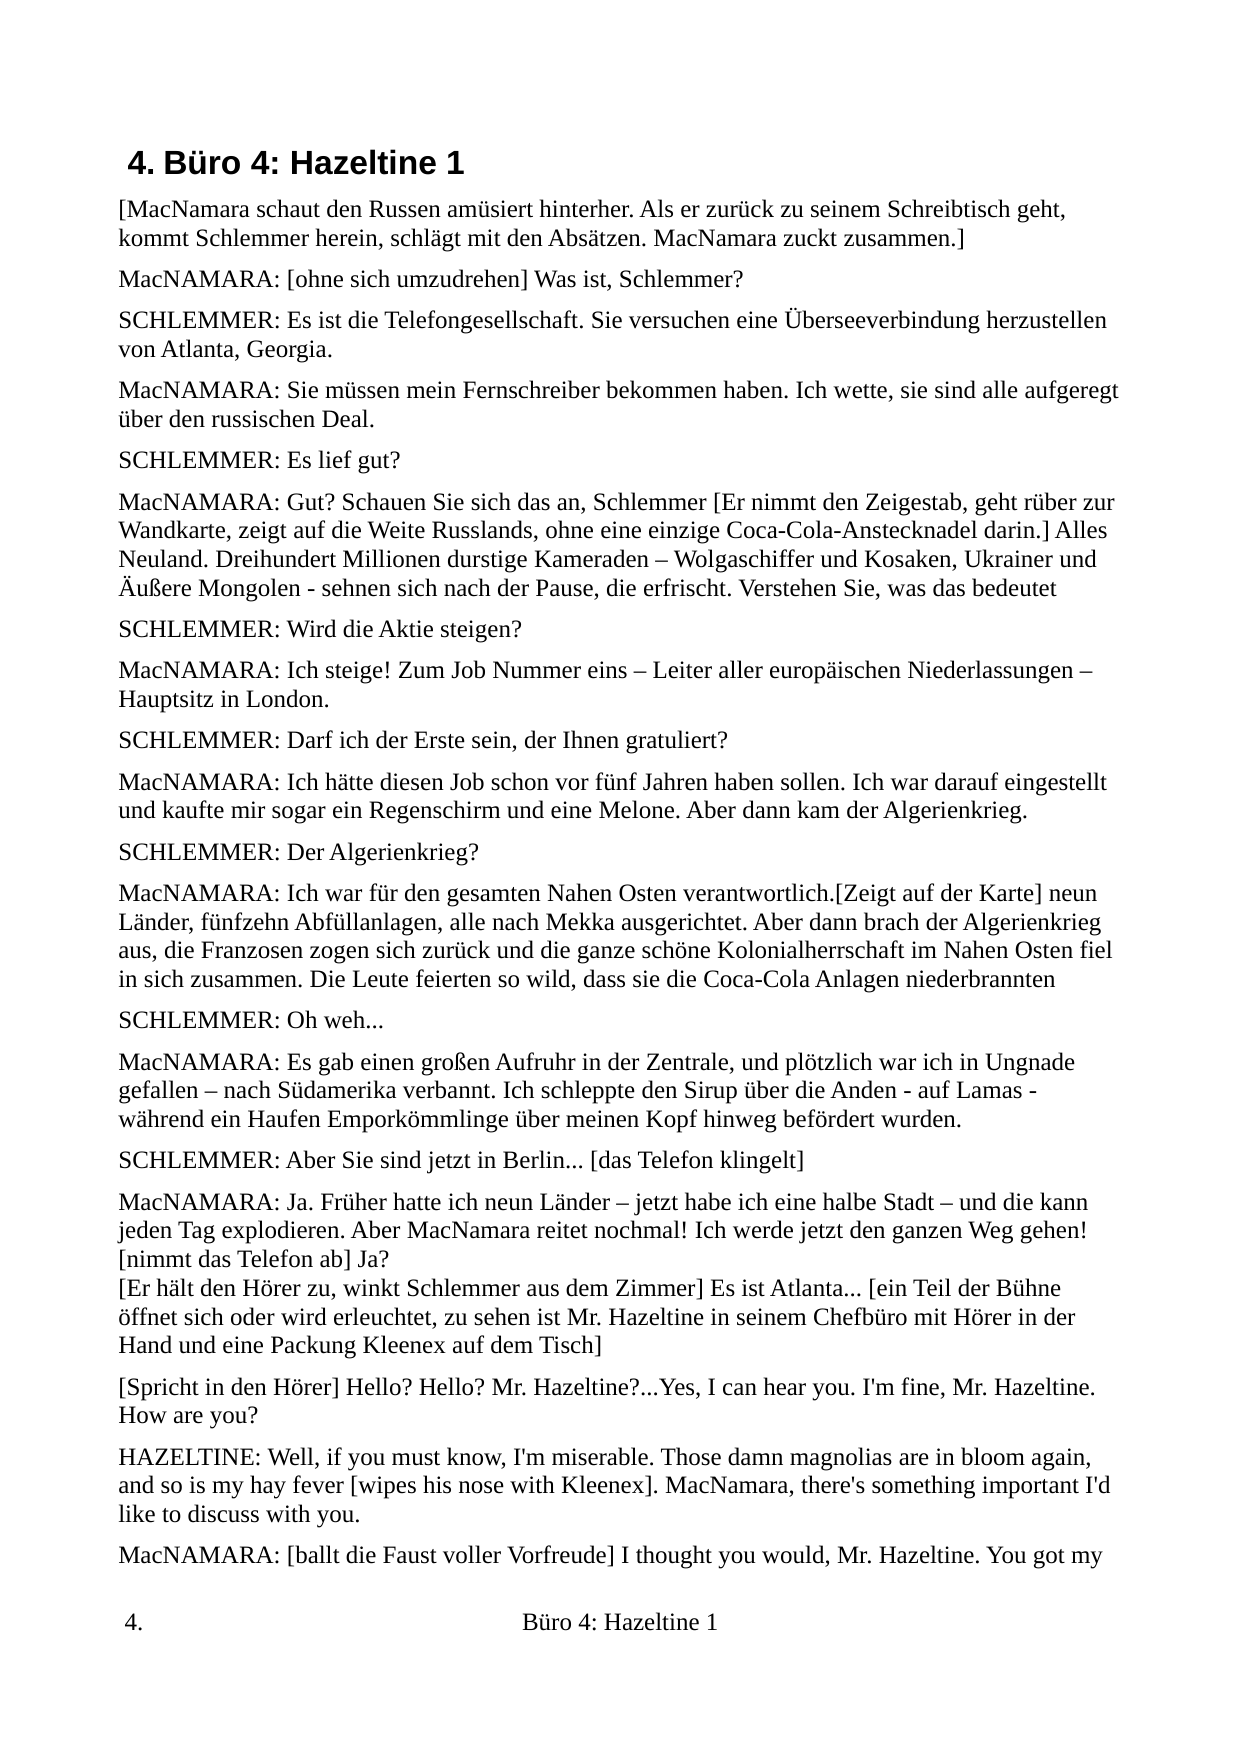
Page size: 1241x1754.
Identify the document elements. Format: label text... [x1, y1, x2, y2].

text SCHLEMMER: Oh weh... [118, 1006, 1122, 1034]
text SCHLEMMER: Der Algerienkrieg? [118, 837, 1122, 866]
text MacNAMARA: Ich hätte diesen Job schon vor fünf Jahren haben sollen. Ich war darauf eingestellt und kaufte mir sogar ein Regenschirm und eine Melone. Aber dann kam der Algerienkrieg. [118, 767, 1122, 824]
text MacNAMARA: Sie müssen mein Fernschreiber bekommen haben. Ich wette, sie sind alle aufgeregt über den russischen Deal. [118, 376, 1122, 433]
text [MacNamara schaut den Russen amüsiert hinterher. Als er zurück zu seinem Schreibtisch geht, kommt Schlemmer herein, schlägt mit den Absätzen. MacNamara zuckt zusammen.] [118, 194, 1122, 252]
text MacNAMARA: Ich steige! Zum Job Nummer eins – Leiter aller europäischen Niederlassungen – Hauptsitz in London. [118, 656, 1122, 713]
text SCHLEMMER: Es lief gut? [118, 446, 1122, 474]
text SCHLEMMER: Aber Sie sind jetzt in Berlin... [das Telefon klingelt] [118, 1146, 1122, 1174]
text SCHLEMMER: Wird die Aktie steigen? [118, 614, 1122, 643]
text MacNAMARA: Es gab einen großen Aufruhr in der Zentrale, und plötzlich war ich in Ungnade gefallen – nach Südamerika verbannt. Ich schleppte den Sirup über die Anden - auf Lamas - während ein Haufen Emporkömmlinge über meinen Kopf hinweg befördert wurden. [118, 1047, 1122, 1133]
text MacNAMARA: Ja. Früher hatte ich neun Länder – jetzt habe ich eine halbe Stadt – und die kann jeden Tag explodieren. Aber MacNamara reitet nochmal! Ich werde jetzt den ganzen Weg gehen! [nimmt das Telefon ab] Ja? [Er hält den Hörer zu, winkt Schlemmer aus dem Zimmer] Es ist Atlanta... [ein Teil der Bühne öffnet sich oder wird erleuchtet, zu sehen ist Mr. Hazeltine in seinem Chefbüro mit Hörer in der Hand und eine Packung Kleenex auf dem Tisch] [118, 1187, 1122, 1359]
text MacNAMARA: Ich war für den gesamten Nahen Osten verantwortlich.[Zeigt auf der Karte] neun Länder, fünfzehn Abfüllanlagen, alle nach Mekka ausgerichtet. Aber dann brach der Algerienkrieg aus, die Franzosen zogen sich zurück und die ganze schöne Kolonialherrschaft im Nahen Osten fiel in sich zusammen. Die Leute feierten so wild, dass sie die Coca-Cola Anlagen niederbrannten [118, 878, 1122, 993]
text MacNAMARA: Gut? Schauen Sie sich das an, Schlemmer [Er nimmt den Zeigestab, geht rüber zur Wandkarte, zeigt auf die Weite Russlands, ohne eine einzige Coca-Cola-Anstecknadel darin.] Alles Neuland. Dreihundert Millionen durstige Kameraden – Wolgaschiffer und Kosaken, Ukrainer und Äußere Mongolen - sehnen sich nach der Pause, die erfrischt. Verstehen Sie, was das bedeutet [118, 487, 1122, 602]
text HAZELTINE: Well, if you must know, I'm miserable. Those damn magnolias are in bloom again, and so is my hay fever [wipes his nose with Kleenex]. MacNamara, there's something important I'd like to discuss with you. [118, 1442, 1122, 1528]
subtitle Büro 4: Hazeltine 1 [118, 143, 1122, 182]
text MacNAMARA: [ohne sich umzudrehen] Was ist, Schlemmer? [118, 264, 1122, 293]
text SCHLEMMER: Darf ich der Erste sein, der Ihnen gratuliert? [118, 726, 1122, 754]
text SCHLEMMER: Es ist die Telefongesellschaft. Sie versuchen eine Überseeverbindung herzustellen von Atlanta, Georgia. [118, 306, 1122, 363]
text [Spricht in den Hörer] Hello? Hello? Mr. Hazeltine?...Yes, I can hear you. I'm fine, Mr. Hazeltine. How are you? [118, 1372, 1122, 1429]
text MacNAMARA: [ballt die Faust voller Vorfreude] I thought you would, Mr. Hazeltine. You got my [118, 1541, 1122, 1569]
